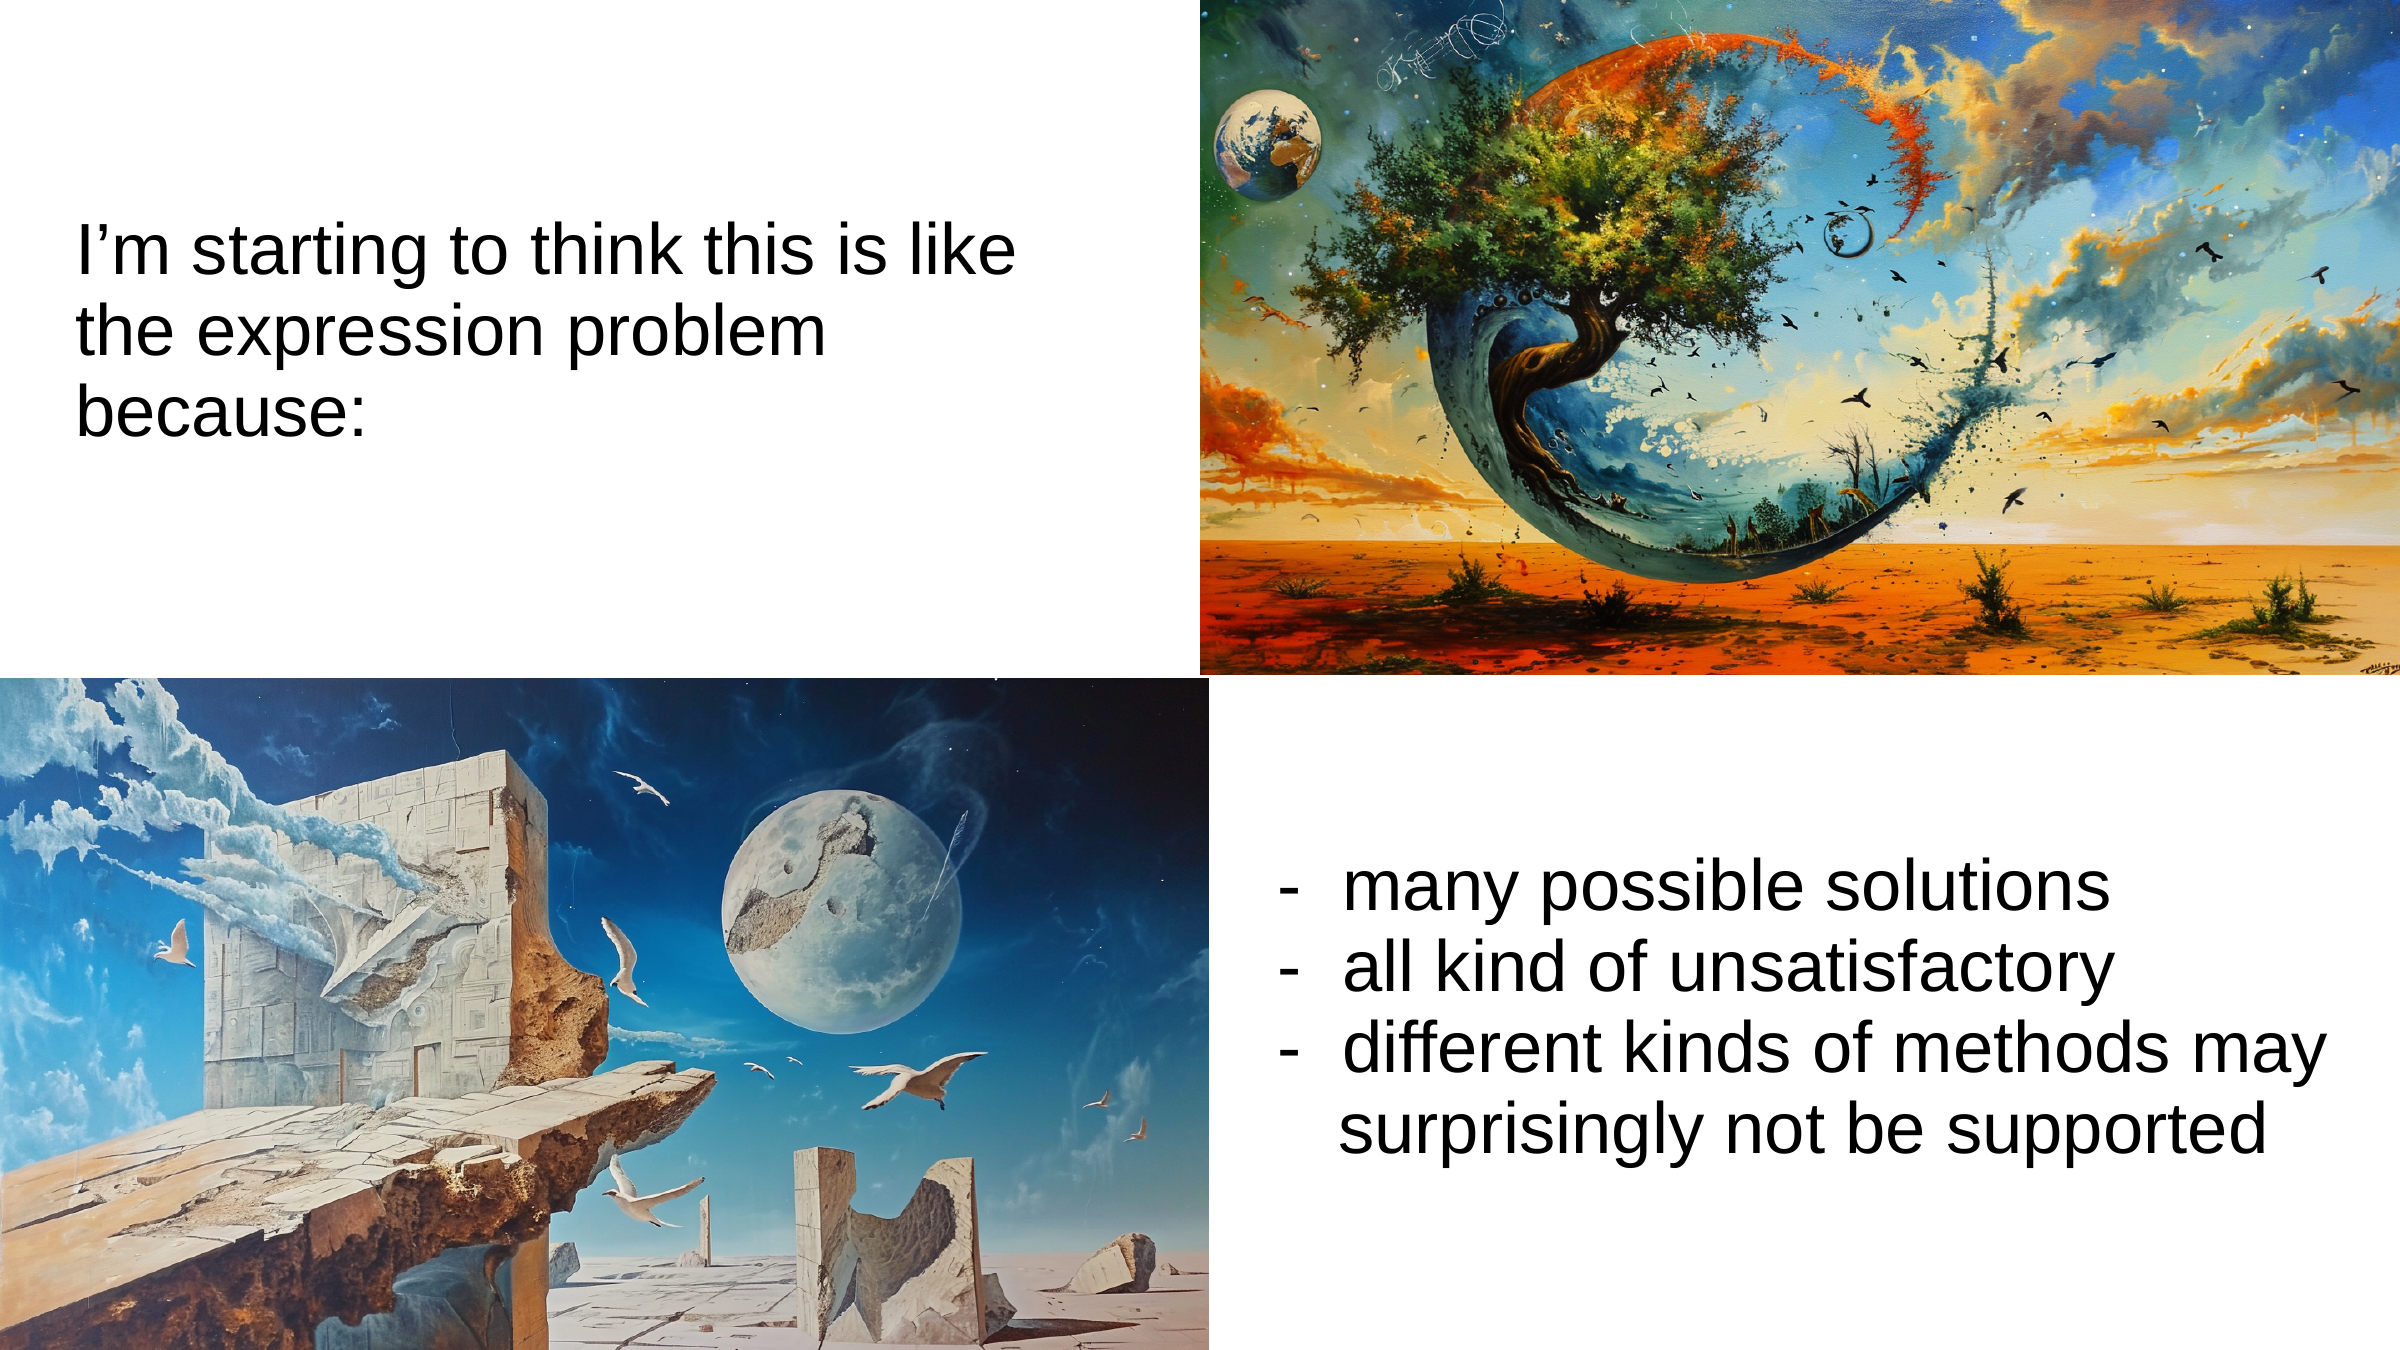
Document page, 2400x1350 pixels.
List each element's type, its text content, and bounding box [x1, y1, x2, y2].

subtitle I’m starting to think this is like the expression problem because: [75, 45, 1141, 615]
picture [1200, 0, 2400, 676]
text_box - many possible solutions - all kind of unsatisfactory - different kinds of methods may surprisingly not be supported [1277, 729, 2363, 1285]
picture [0, 678, 1209, 1350]
